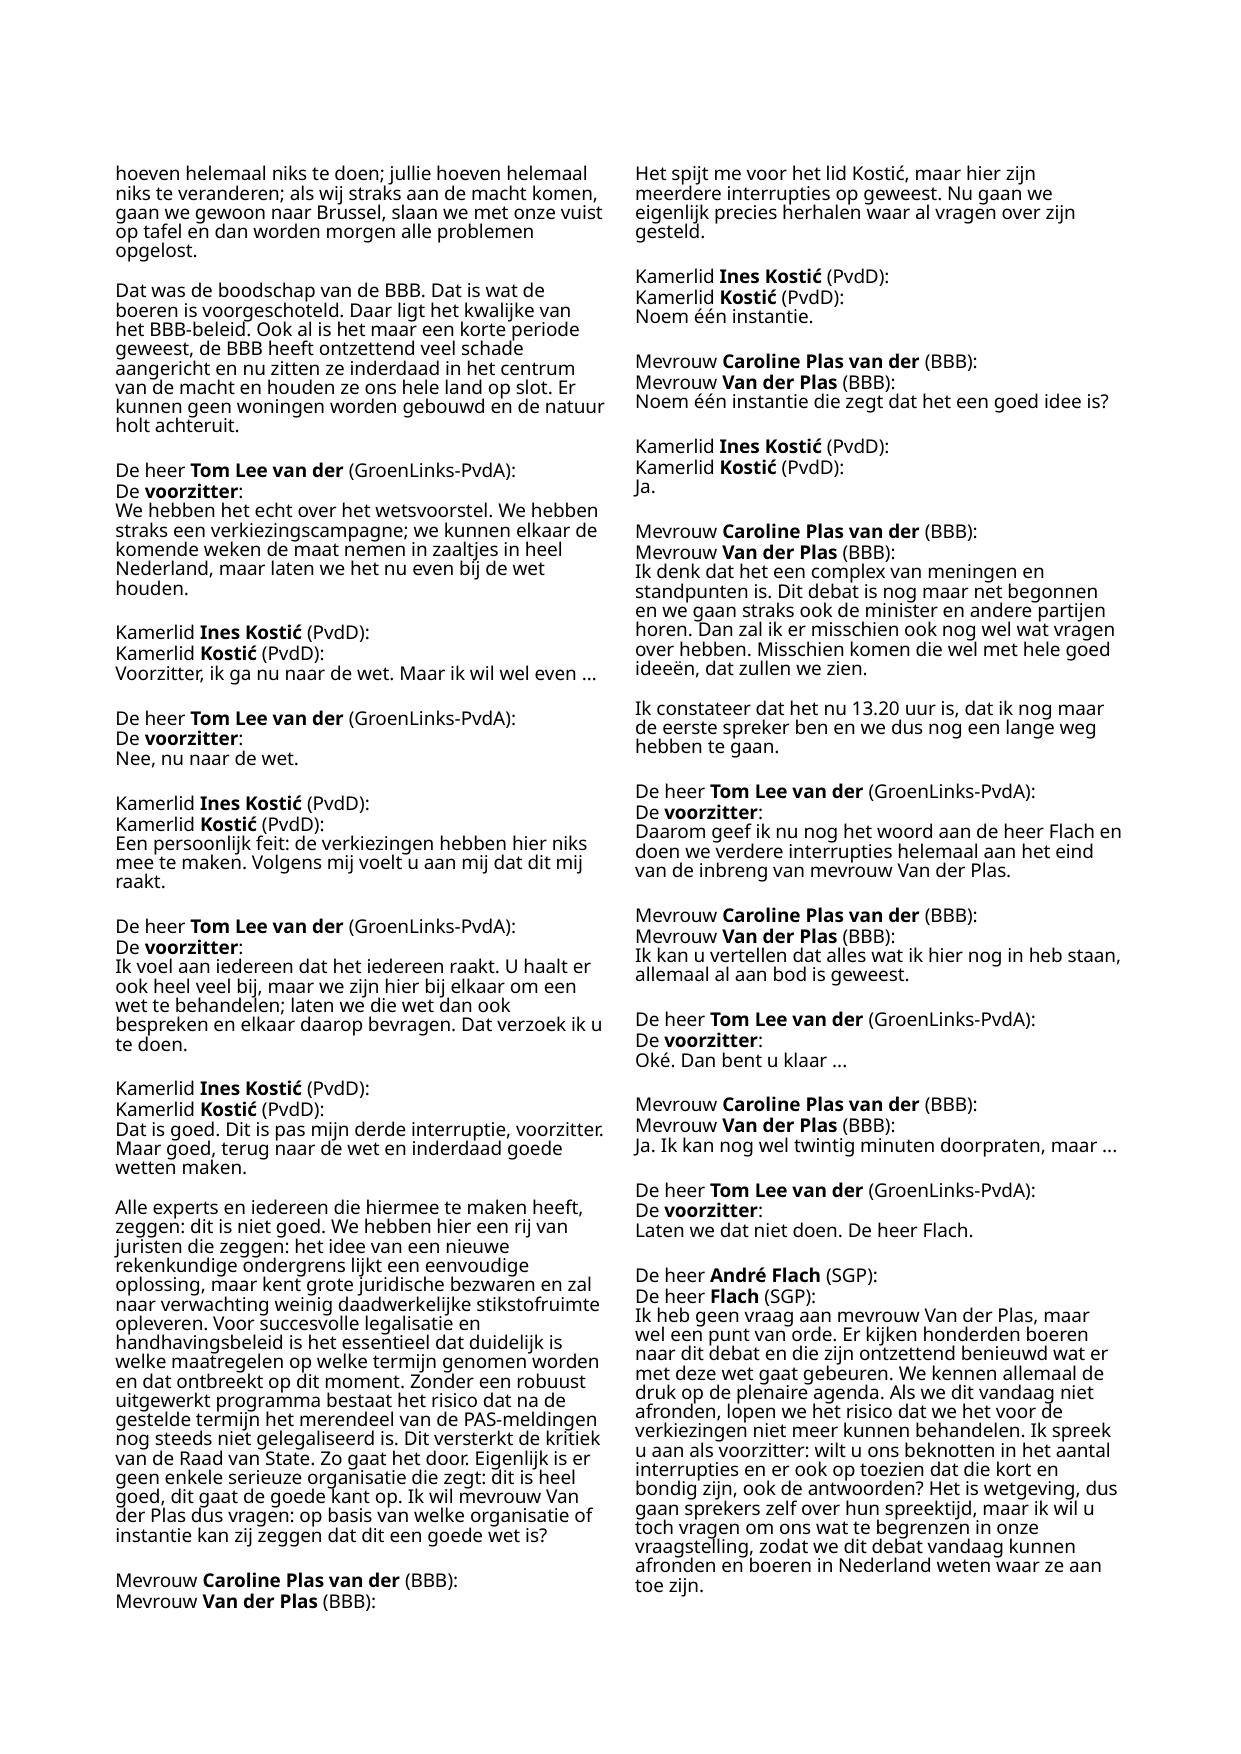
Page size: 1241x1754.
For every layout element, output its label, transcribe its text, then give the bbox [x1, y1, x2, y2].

text Dat was de boodschap van de BBB. Dat is wat de boeren is voorgeschoteld. Daar ligt het kwalijke van het BBB-beleid. Ook al is het maar een korte periode geweest, de BBB heeft ontzettend veel schade aangericht en nu zitten ze inderdaad in het centrum van de macht en houden ze ons hele land op slot. Er kunnen geen woningen worden gebouwd en de natuur holt achteruit. [115, 282, 605, 437]
text Kamerlid Ines Kostić (PvdD): [115, 1076, 605, 1101]
text Nee, nu naar de wet. [115, 750, 605, 769]
text De heer Tom Lee van der (GroenLinks-PvdA): [635, 778, 1125, 804]
text De heer Tom Lee van der (GroenLinks-PvdA): [635, 1007, 1125, 1032]
text De voorzitter: [635, 1202, 1125, 1222]
text De heer André Flach (SGP): [635, 1262, 1125, 1288]
text De heer Tom Lee van der (GroenLinks-PvdA): [635, 1177, 1125, 1202]
text Noem één instantie die zegt dat het een goed idee is? [635, 393, 1125, 413]
text Mevrouw Caroline Plas van der (BBB): [635, 348, 1125, 374]
text De heer Flach (SGP): [635, 1288, 1125, 1307]
text Dat is goed. Dit is pas mijn derde interruptie, voorzitter. Maar goed, terug naar de wet en inderdaad goede wetten maken. [115, 1121, 605, 1178]
text Kamerlid Kostić (PvdD): [635, 289, 1125, 308]
text hoeven helemaal niks te doen; jullie hoeven helemaal niks te veranderen; als wij straks aan de macht komen, gaan we gewoon naar Brussel, slaan we met onze vuist op tafel en dan worden morgen alle problemen opgelost. [115, 165, 605, 262]
text De voorzitter: [635, 1032, 1125, 1052]
text Daarom geef ik nu nog het woord aan de heer Flach en doen we verdere interrupties helemaal aan het eind van de inbreng van mevrouw Van der Plas. [635, 823, 1125, 881]
text De voorzitter: [115, 939, 605, 958]
text Het spijt me voor het lid Kostić, maar hier zijn meerdere interrupties op geweest. Nu gaan we eigenlijk precies herhalen waar al vragen over zijn gesteld. [635, 165, 1125, 242]
text Mevrouw Van der Plas (BBB): [635, 928, 1125, 947]
text Ik kan u vertellen dat alles wat ik hier nog in heb staan, allemaal al aan bod is geweest. [635, 947, 1125, 986]
text De heer Tom Lee van der (GroenLinks-PvdA): [115, 457, 605, 483]
text De heer Tom Lee van der (GroenLinks-PvdA): [115, 705, 605, 730]
text Ja. Ik kan nog wel twintig minuten doorpraten, maar ... [635, 1137, 1125, 1156]
text Mevrouw Van der Plas (BBB): [115, 1593, 605, 1612]
text Ik voel aan iedereen dat het iedereen raakt. U haalt er ook heel veel bij, maar we zijn hier bij elkaar om een wet te behandelen; laten we die wet dan ook bespreken en elkaar daarop bevragen. Dat verzoek ik u te doen. [115, 958, 605, 1055]
text Mevrouw Van der Plas (BBB): [635, 544, 1125, 563]
text Kamerlid Ines Kostić (PvdD): [115, 790, 605, 816]
text De heer Tom Lee van der (GroenLinks-PvdA): [115, 913, 605, 939]
text Noem één instantie. [635, 308, 1125, 327]
text Alle experts en iedereen die hiermee te maken heeft, zeggen: dit is niet goed. We hebben hier een rij van juristen die zeggen: het idee van een nieuwe rekenkundige ondergrens lijkt een eenvoudige oplossing, maar kent grote juridische bezwaren en zal naar verwachting weinig daadwerkelijke stikstofruimte opleveren. Voor succesvolle legalisatie en handhavingsbeleid is het essentieel dat duidelijk is welke maatregelen op welke termijn genomen worden en dat ontbreekt op dit moment. Zonder een robuust uitgewerkt programma bestaat het risico dat na de gestelde termijn het merendeel van de PAS-meldingen nog steeds niet gelegaliseerd is. Dit versterkt de kritiek van de Raad van State. Zo gaat het door. Eigenlijk is er geen enkele serieuze organisatie die zegt: dit is heel goed, dit gaat de goede kant op. Ik wil mevrouw Van der Plas dus vragen: op basis van welke organisatie of instantie kan zij zeggen dat dit een goede wet is? [115, 1199, 605, 1546]
text Oké. Dan bent u klaar ... [635, 1052, 1125, 1071]
text Kamerlid Ines Kostić (PvdD): [635, 263, 1125, 289]
text Ik constateer dat het nu 13.20 uur is, dat ik nog maar de eerste spreker ben en we dus nog een lange weg hebben te gaan. [635, 700, 1125, 758]
text Ja. [635, 478, 1125, 498]
text Mevrouw Caroline Plas van der (BBB): [635, 902, 1125, 928]
text We hebben het echt over het wetsvoorstel. We hebben straks een verkiezingscampagne; we kunnen elkaar de komende weken de maat nemen in zaaltjes in heel Nederland, maar laten we het nu even bij de wet houden. [115, 502, 605, 599]
text De voorzitter: [635, 804, 1125, 823]
text Mevrouw Caroline Plas van der (BBB): [635, 518, 1125, 544]
text Mevrouw Van der Plas (BBB): [635, 1117, 1125, 1137]
text Kamerlid Kostić (PvdD): [115, 1101, 605, 1121]
text Laten we dat niet doen. De heer Flach. [635, 1222, 1125, 1241]
text Kamerlid Kostić (PvdD): [635, 459, 1125, 478]
text Kamerlid Ines Kostić (PvdD): [635, 433, 1125, 459]
text Kamerlid Kostić (PvdD): [115, 816, 605, 835]
text Voorzitter, ik ga nu naar de wet. Maar ik wil wel even … [115, 664, 605, 684]
text Ik denk dat het een complex van meningen en standpunten is. Dit debat is nog maar net begonnen en we gaan straks ook de minister en andere partijen horen. Dan zal ik er misschien ook nog wel wat vragen over hebben. Misschien komen die wel met hele goed ideeën, dat zullen we zien. [635, 563, 1125, 679]
text Ik heb geen vraag aan mevrouw Van der Plas, maar wel een punt van orde. Er kijken honderden boeren naar dit debat en die zijn ontzettend benieuwd wat er met deze wet gaat gebeuren. We kennen allemaal de druk op de plenaire agenda. Als we dit vandaag niet afronden, lopen we het risico dat we het voor de verkiezingen niet meer kunnen behandelen. Ik spreek u aan als voorzitter: wilt u ons beknotten in het aantal interrupties en er ook op toezien dat die kort en bondig zijn, ook de antwoorden? Het is wetgeving, dus gaan sprekers zelf over hun spreektijd, maar ik wil u toch vragen om ons wat te begrenzen in onze vraagstelling, zodat we dit debat vandaag kunnen afronden en boeren in Nederland weten waar ze aan toe zijn. [635, 1307, 1125, 1596]
text Mevrouw Van der Plas (BBB): [635, 374, 1125, 393]
text Mevrouw Caroline Plas van der (BBB): [115, 1567, 605, 1593]
text Kamerlid Kostić (PvdD): [115, 645, 605, 664]
text De voorzitter: [115, 730, 605, 750]
text Mevrouw Caroline Plas van der (BBB): [635, 1092, 1125, 1117]
text Kamerlid Ines Kostić (PvdD): [115, 619, 605, 645]
text De voorzitter: [115, 483, 605, 502]
text Een persoonlijk feit: de verkiezingen hebben hier niks mee te maken. Volgens mij voelt u aan mij dat dit mij raakt. [115, 835, 605, 893]
